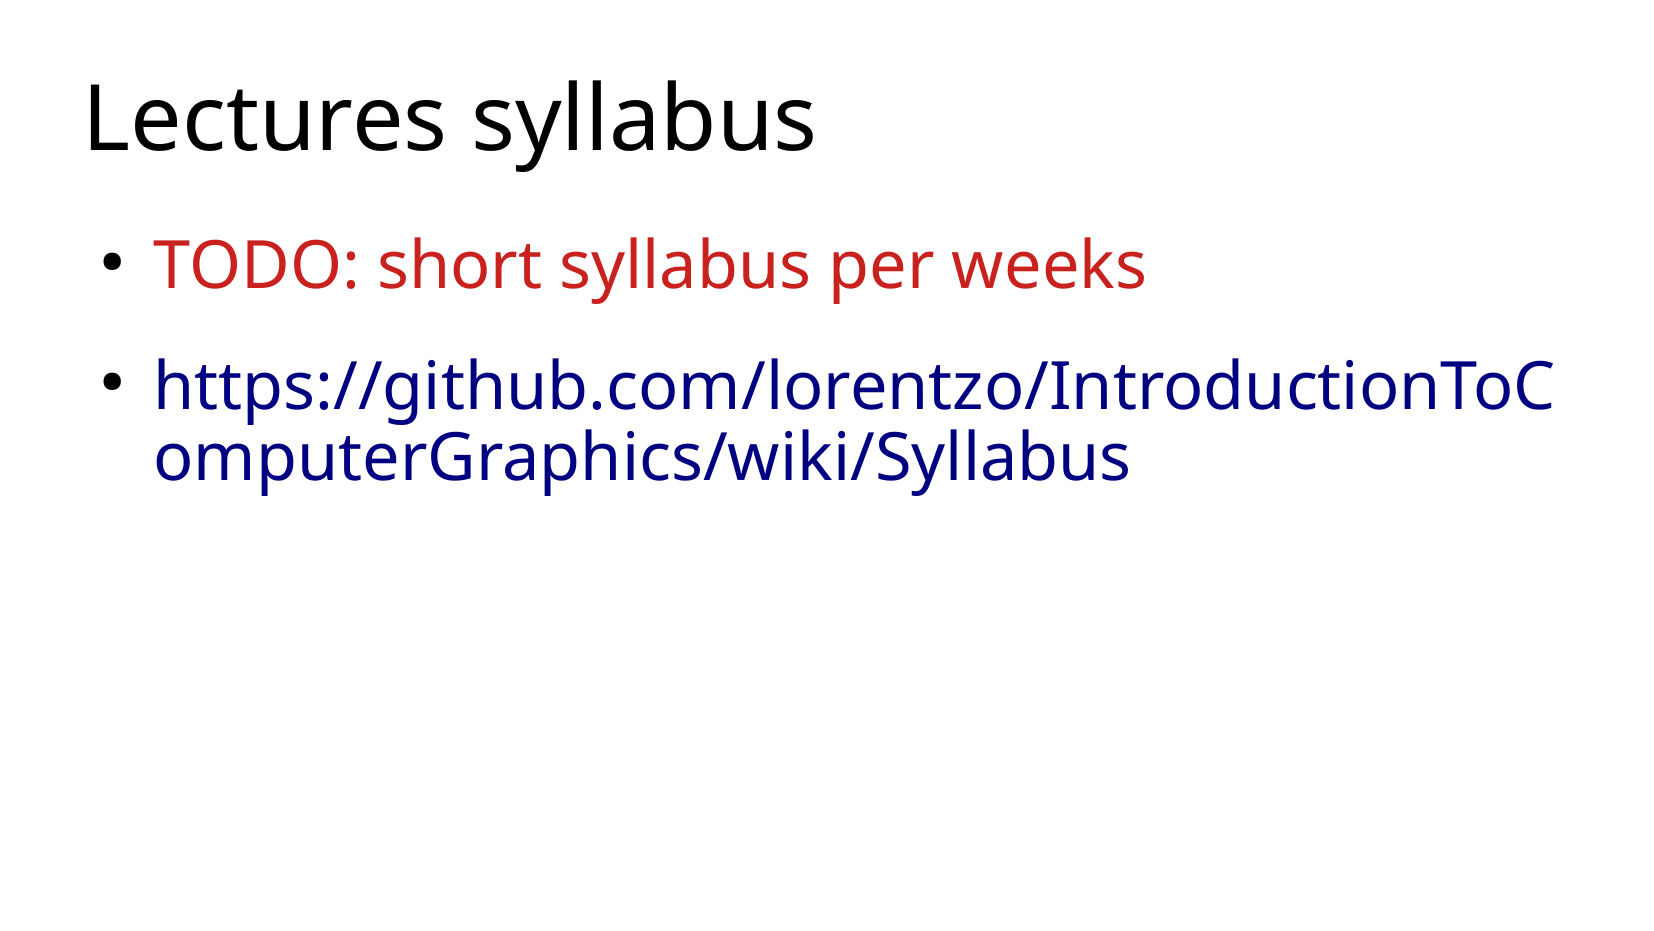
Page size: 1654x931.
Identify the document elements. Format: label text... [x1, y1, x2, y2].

list TODO: short syllabus per weeks https://github.com/lorentzo/IntroductionToComputerGraphics/wiki/Syllabus [82, 217, 1571, 758]
title Lectures syllabus [82, 37, 1571, 193]
